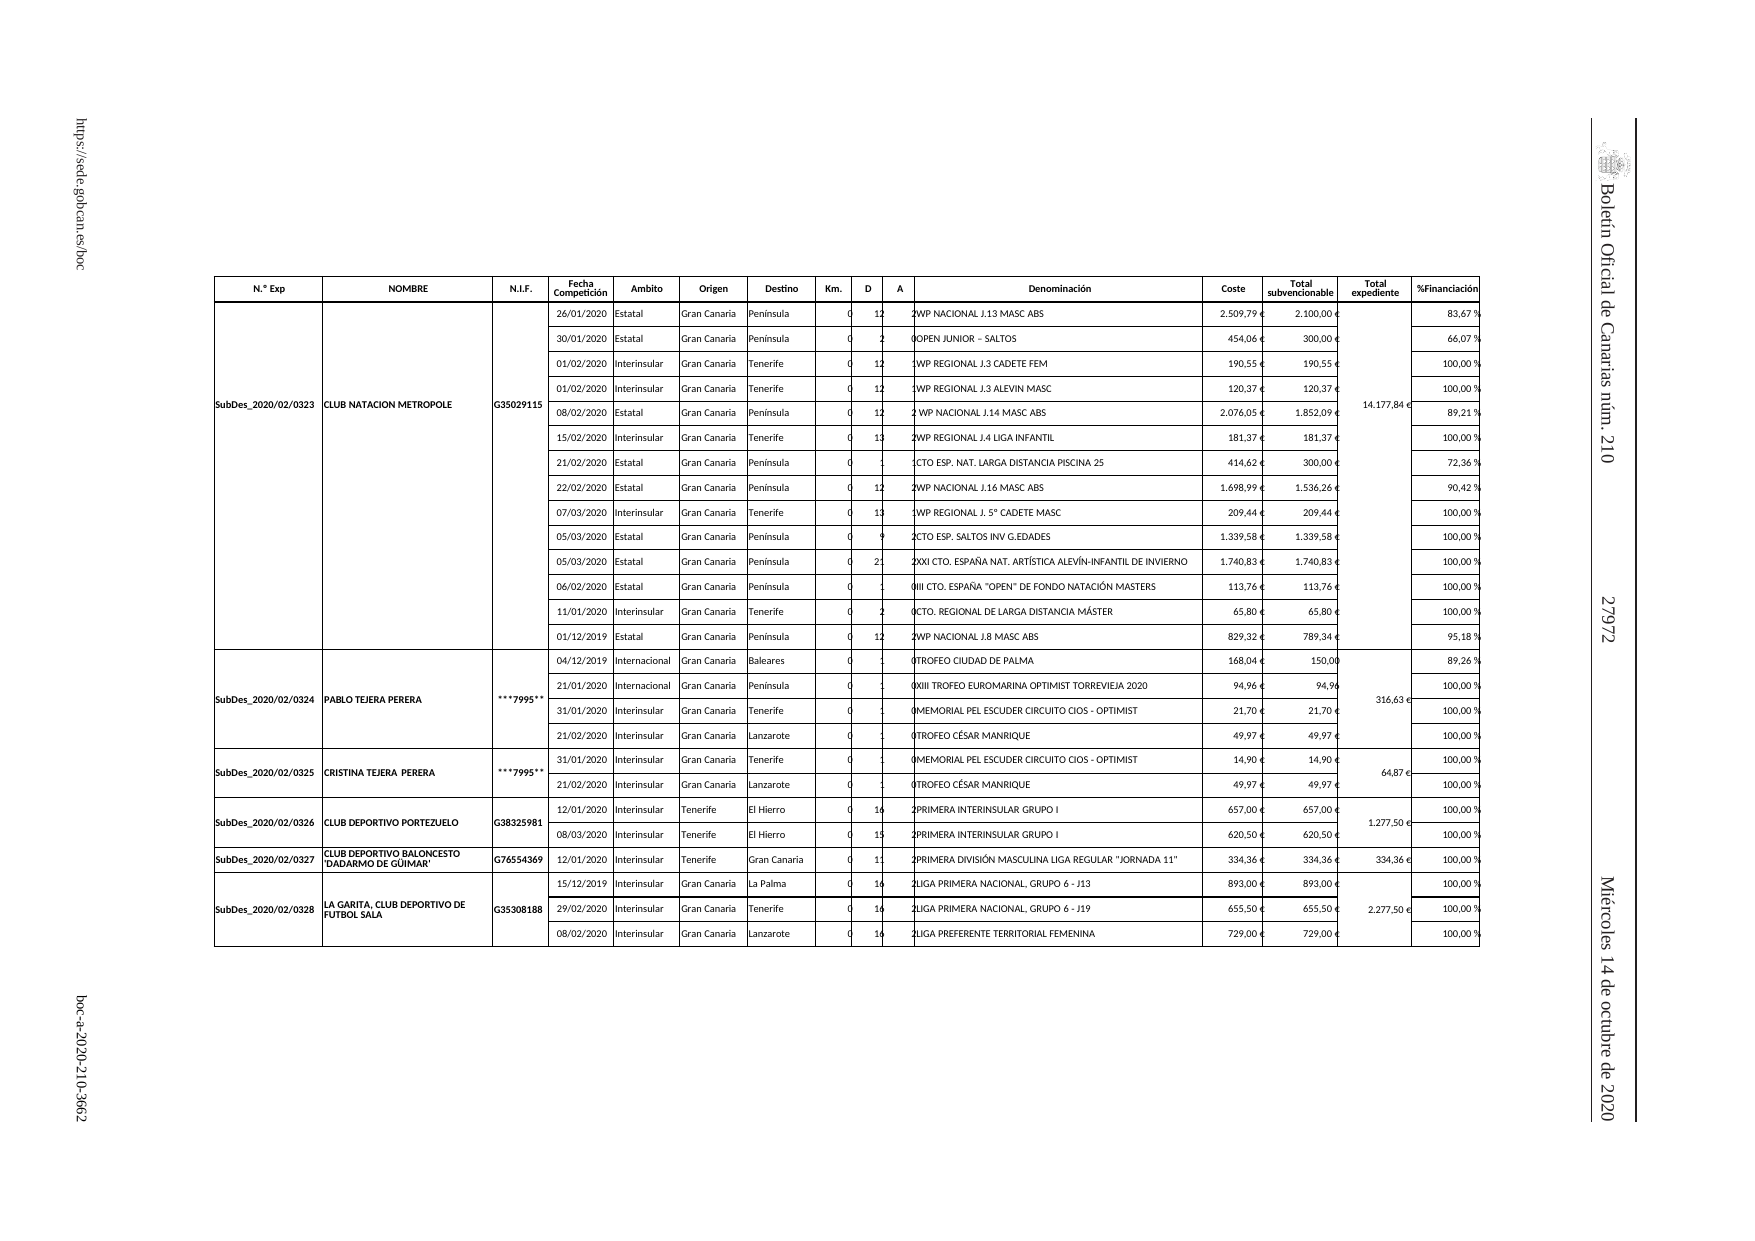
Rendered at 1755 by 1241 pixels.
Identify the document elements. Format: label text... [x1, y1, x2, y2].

table_cell 334,36 € [1263, 848, 1337, 872]
table_cell WP REGIONAL J. 5º CADETE MASC [915, 501, 1202, 524]
table_cell El Hierro [748, 823, 815, 847]
table_cell 0 [816, 625, 851, 648]
table_cell 100,00 % [1412, 922, 1479, 946]
table_cell Gran Canaria [680, 898, 747, 921]
table_cell 90,42 % [1412, 476, 1479, 500]
table_header Km. [816, 277, 851, 301]
table_cell WP NACIONAL J.13 MASC ABS [915, 303, 1202, 326]
table_cell 2 [883, 426, 914, 450]
table_cell 15/12/2019 [549, 873, 613, 896]
table_cell 0 [816, 303, 851, 326]
table_cell 0 [883, 699, 914, 723]
table_cell WP REGIONAL J.3 CADETE FEM [915, 352, 1202, 376]
table_header NOMBRE [323, 277, 492, 301]
table_cell 1 [883, 501, 914, 524]
table_cell WP REGIONAL J.4 LIGA INFANTIL [915, 426, 1202, 450]
table_cell 2.509,79 € [1203, 303, 1262, 326]
table_cell 49,97 € [1263, 724, 1337, 748]
table_cell 64,87 € [1338, 749, 1411, 797]
table_cell 21,70 € [1203, 699, 1262, 723]
table_cell 100,00 % [1412, 798, 1479, 822]
table_cell 12 [852, 625, 882, 648]
table_cell 0 [883, 327, 914, 351]
table_cell 2.277,50 € [1338, 873, 1411, 946]
table_cell 100,00 % [1412, 426, 1479, 450]
table_header Ambito [614, 277, 679, 301]
table_cell SubDes_2020/02/0328 [215, 873, 322, 946]
table_cell 12/01/2020 [549, 848, 613, 872]
table_cell 620,50 € [1263, 823, 1337, 847]
table_cell 15/02/2020 [549, 426, 613, 450]
table_cell 13 [852, 426, 882, 450]
table_cell CTO ESP. SALTOS INV G.EDADES [915, 526, 1202, 549]
table_cell 2 [883, 402, 914, 425]
table_cell 94,96 € [1203, 674, 1262, 698]
table_cell 100,00 % [1412, 575, 1479, 599]
table_cell Baleares [748, 650, 815, 673]
table_cell 0 [883, 774, 914, 797]
table_cell 0 [816, 402, 851, 425]
table_cell Península [748, 327, 815, 351]
table_cell Interinsular [614, 798, 679, 822]
table_cell 0 [816, 674, 851, 698]
table_cell WP REGIONAL J.3 ALEVIN MASC [915, 377, 1202, 401]
table_cell OPEN JUNIOR – SALTOS [915, 327, 1202, 351]
table_cell Tenerife [748, 501, 815, 524]
table_cell Estatal [614, 402, 679, 425]
table_cell 21/01/2020 [549, 674, 613, 698]
table_cell Interinsular [614, 600, 679, 624]
table_cell 65,80 € [1263, 600, 1337, 624]
table_cell 1 [883, 451, 914, 475]
table_cell 120,37 € [1263, 377, 1337, 401]
table_cell 0 [816, 327, 851, 351]
table_header Fecha Competición [549, 277, 613, 301]
table_cell 22/02/2020 [549, 476, 613, 500]
table_cell WP NACIONAL J.14 MASC ABS [915, 402, 1202, 425]
table_cell 100,00 % [1412, 848, 1479, 872]
table_cell WP NACIONAL J.8 MASC ABS [915, 625, 1202, 648]
table_cell CRISTINA TEJERA PERERA [323, 749, 492, 797]
table_cell 829,32 € [1203, 625, 1262, 648]
table_cell 12 [852, 476, 882, 500]
table_cell 2 [883, 550, 914, 574]
table_header Total expediente [1338, 277, 1411, 301]
table_cell CTO. REGIONAL DE LARGA DISTANCIA MÁSTER [915, 600, 1202, 624]
table_cell 08/02/2020 [549, 402, 613, 425]
table_cell Península [748, 303, 815, 326]
table_cell 113,76 € [1263, 575, 1337, 599]
table_header A [883, 277, 914, 301]
table_cell CLUB DEPORTIVO BALONCESTO 'DADARMO DE GÜIMAR' [323, 848, 492, 872]
table_cell CLUB DEPORTIVO PORTEZUELO [323, 798, 492, 847]
table_cell 0 [816, 550, 851, 574]
text Miércoles 14 de octubre de 2020 [1598, 876, 1618, 1124]
table_cell 100,00 % [1412, 774, 1479, 797]
table_header %Financiación [1412, 277, 1479, 301]
table_cell Gran Canaria [680, 303, 747, 326]
table_cell Tenerife [680, 798, 747, 822]
table_cell LIGA PRIMERA NACIONAL, GRUPO 6 ‐ J13 [915, 873, 1202, 896]
table_cell TROFEO CIUDAD DE PALMA [915, 650, 1202, 673]
table_cell Gran Canaria [680, 699, 747, 723]
table_cell Gran Canaria [680, 600, 747, 624]
table_cell 657,00 € [1203, 798, 1262, 822]
table_cell III CTO. ESPAÑA "OPEN" DE FONDO NATACIÓN MASTERS [915, 575, 1202, 599]
table_cell 893,00 € [1263, 873, 1337, 896]
table_cell 1 [852, 650, 882, 673]
table_cell 12 [852, 402, 882, 425]
table_cell Gran Canaria [680, 625, 747, 648]
text 27972 [1598, 597, 1618, 646]
table_cell G35308188 [493, 873, 548, 946]
table_cell 65,80 € [1203, 600, 1262, 624]
table_cell 0 [816, 798, 851, 822]
table_cell PABLO TEJERA PERERA [323, 650, 492, 748]
table_cell 12 [852, 377, 882, 401]
table_cell 300,00 € [1263, 327, 1337, 351]
table_cell 29/02/2020 [549, 898, 613, 921]
table_cell Estatal [614, 550, 679, 574]
table_cell 2 [883, 848, 914, 872]
table_cell 16 [852, 873, 882, 896]
table_cell 0 [816, 898, 851, 921]
table_cell Estatal [614, 526, 679, 549]
table_cell Estatal [614, 575, 679, 599]
table_cell 620,50 € [1203, 823, 1262, 847]
table_cell 0 [883, 600, 914, 624]
table_cell 2 [852, 600, 882, 624]
table_cell 01/12/2019 [549, 625, 613, 648]
table_cell 1 [883, 377, 914, 401]
text https://sede.gobcan.es/boc [73, 118, 90, 273]
table_cell PRIMERA INTERINSULAR GRUPO I [915, 823, 1202, 847]
table_cell 100,00 % [1412, 724, 1479, 748]
table_cell 31/01/2020 [549, 699, 613, 723]
table_header Total subvencionable [1263, 277, 1337, 301]
table_cell G76554369 [493, 848, 548, 872]
table_cell Tenerife [748, 749, 815, 772]
table_cell 07/03/2020 [549, 501, 613, 524]
table_cell 2 [883, 798, 914, 822]
table_cell 414,62 € [1203, 451, 1262, 475]
table_cell 300,00 € [1263, 451, 1337, 475]
table_cell 12 [852, 352, 882, 376]
table_cell 0 [816, 377, 851, 401]
table_cell 1 [852, 575, 882, 599]
table_cell 0 [816, 699, 851, 723]
table_cell SubDes_2020/02/0324 [215, 650, 322, 748]
table_cell Gran Canaria [680, 575, 747, 599]
table_cell Tenerife [748, 898, 815, 921]
table_cell 1 [852, 724, 882, 748]
table_cell 14,90 € [1263, 749, 1337, 772]
table_cell ***7995** [493, 650, 548, 748]
table_cell 893,00 € [1203, 873, 1262, 896]
table_cell Internacional [614, 650, 679, 673]
table_cell Gran Canaria [680, 476, 747, 500]
table_cell SubDes_2020/02/0325 [215, 749, 322, 797]
table_cell 0 [816, 451, 851, 475]
table_cell 1 [852, 699, 882, 723]
table_cell Interinsular [614, 426, 679, 450]
table_cell 13 [852, 501, 882, 524]
table_cell Internacional [614, 674, 679, 698]
table_cell Península [748, 476, 815, 500]
text boc-a-2020-210-3662 [74, 995, 91, 1124]
table_cell Lanzarote [748, 724, 815, 748]
table_cell 30/01/2020 [549, 327, 613, 351]
table_cell 100,00 % [1412, 600, 1479, 624]
table_cell 100,00 % [1412, 501, 1479, 524]
table_cell 14,90 € [1203, 749, 1262, 772]
table_cell WP NACIONAL J.16 MASC ABS [915, 476, 1202, 500]
table_header Denominación [915, 277, 1202, 301]
table_cell Gran Canaria [680, 426, 747, 450]
table_cell 100,00 % [1412, 699, 1479, 723]
table_cell 01/02/2020 [549, 377, 613, 401]
table_cell 454,06 € [1203, 327, 1262, 351]
table_cell 100,00 % [1412, 873, 1479, 896]
table_cell 789,34 € [1263, 625, 1337, 648]
table_cell 89,26 % [1412, 650, 1479, 673]
table_cell 0 [883, 674, 914, 698]
table_cell 2 [852, 327, 882, 351]
table_cell 2 [883, 873, 914, 896]
table_cell Interinsular [614, 922, 679, 946]
table_cell LIGA PRIMERA NACIONAL, GRUPO 6 ‐ J19 [915, 898, 1202, 921]
table_cell 14.177,84 € [1338, 303, 1411, 648]
table_cell Interinsular [614, 848, 679, 872]
table_cell 190,55 € [1203, 352, 1262, 376]
table_cell 31/01/2020 [549, 749, 613, 772]
table_cell 2 [883, 476, 914, 500]
table_cell 95,18 % [1412, 625, 1479, 648]
table_cell Estatal [614, 451, 679, 475]
table_cell 0 [816, 650, 851, 673]
table_cell Tenerife [680, 848, 747, 872]
table_cell Tenerife [748, 600, 815, 624]
table_cell XXI CTO. ESPAÑA NAT. ARTÍSTICA ALEVÍN‐INFANTIL DE INVIERNO [915, 550, 1202, 574]
text Boletín Oficial de Canarias núm. 210 [1598, 183, 1618, 464]
table_cell 0 [816, 774, 851, 797]
table_cell Estatal [614, 625, 679, 648]
table_cell Gran Canaria [680, 501, 747, 524]
table_cell Lanzarote [748, 922, 815, 946]
table_cell 113,76 € [1203, 575, 1262, 599]
table_cell MEMORIAL PEL ESCUDER CIRCUITO CIOS ‐ OPTIMIST [915, 699, 1202, 723]
table_cell Interinsular [614, 699, 679, 723]
table_cell 100,00 % [1412, 377, 1479, 401]
table_cell 16 [852, 922, 882, 946]
table_cell La Palma [748, 873, 815, 896]
table_cell 729,00 € [1263, 922, 1337, 946]
table_cell 0 [883, 650, 914, 673]
table_cell Gran Canaria [748, 848, 815, 872]
table_cell Interinsular [614, 501, 679, 524]
table_cell Estatal [614, 476, 679, 500]
table_cell 94,96 [1263, 674, 1337, 698]
table_cell TROFEO CÉSAR MANRIQUE [915, 774, 1202, 797]
table_header Origen [680, 277, 747, 301]
table_cell 1.339,58 € [1203, 526, 1262, 549]
table_cell Interinsular [614, 749, 679, 772]
table_cell Gran Canaria [680, 724, 747, 748]
table_cell Gran Canaria [680, 327, 747, 351]
table_cell 21,70 € [1263, 699, 1337, 723]
table_cell 334,36 € [1203, 848, 1262, 872]
table_cell 21/02/2020 [549, 451, 613, 475]
table_cell 15 [852, 823, 882, 847]
table_cell 0 [816, 823, 851, 847]
table_cell 1 [852, 674, 882, 698]
table_cell 655,50 € [1203, 898, 1262, 921]
table_cell Estatal [614, 303, 679, 326]
table_cell 9 [852, 526, 882, 549]
table_cell 0 [816, 501, 851, 524]
table_cell 655,50 € [1263, 898, 1337, 921]
table_header Coste [1203, 277, 1262, 301]
table_cell Península [748, 625, 815, 648]
table_cell Gran Canaria [680, 922, 747, 946]
table_cell Interinsular [614, 774, 679, 797]
table_cell 190,55 € [1263, 352, 1337, 376]
table_cell CTO ESP. NAT. LARGA DISTANCIA PISCINA 25 [915, 451, 1202, 475]
table_cell Gran Canaria [680, 674, 747, 698]
table_cell SubDes_2020/02/0323 [215, 303, 322, 648]
table_cell G38325981 [493, 798, 548, 847]
table_cell 1.740,83 € [1203, 550, 1262, 574]
table_cell Gran Canaria [680, 550, 747, 574]
table_cell 05/03/2020 [549, 550, 613, 574]
table_cell G35029115 [493, 303, 548, 648]
table_cell 08/03/2020 [549, 823, 613, 847]
table_cell 66,07 % [1412, 327, 1479, 351]
table_cell 1.740,83 € [1263, 550, 1337, 574]
table_cell 06/02/2020 [549, 575, 613, 599]
table_header N.I.F. [493, 277, 548, 301]
table_cell Interinsular [614, 873, 679, 896]
table_cell Gran Canaria [680, 377, 747, 401]
table_cell 2 [883, 922, 914, 946]
table_cell Estatal [614, 327, 679, 351]
table_cell 100,00 % [1412, 674, 1479, 698]
table_cell 1.277,50 € [1338, 798, 1411, 847]
table_cell 0 [883, 724, 914, 748]
table_cell 1.852,09 € [1263, 402, 1337, 425]
table_cell 1 [852, 774, 882, 797]
table_cell 2.076,05 € [1203, 402, 1262, 425]
table_cell Tenerife [680, 823, 747, 847]
table_cell Tenerife [748, 699, 815, 723]
table_cell 49,97 € [1203, 774, 1262, 797]
table_cell Gran Canaria [680, 749, 747, 772]
table_cell Península [748, 451, 815, 475]
table_cell 01/02/2020 [549, 352, 613, 376]
table_header Destino [748, 277, 815, 301]
table_cell 0 [816, 724, 851, 748]
table_cell 2 [883, 625, 914, 648]
table_cell 0 [816, 575, 851, 599]
table_cell 2 [883, 823, 914, 847]
table_cell 12 [852, 303, 882, 326]
table_cell 16 [852, 898, 882, 921]
table_cell 21/02/2020 [549, 724, 613, 748]
table_cell Gran Canaria [680, 774, 747, 797]
table_cell Interinsular [614, 377, 679, 401]
table_cell 209,44 € [1263, 501, 1337, 524]
table_cell PRIMERA INTERINSULAR GRUPO I [915, 798, 1202, 822]
table_cell SubDes_2020/02/0326 [215, 798, 322, 847]
table_cell 08/02/2020 [549, 922, 613, 946]
table_cell 11 [852, 848, 882, 872]
table_cell Península [748, 402, 815, 425]
table_cell 26/01/2020 [549, 303, 613, 326]
table_cell 49,97 € [1203, 724, 1262, 748]
table_cell 1 [852, 749, 882, 772]
table_cell 2.100,00 € [1263, 303, 1337, 326]
table_cell Península [748, 575, 815, 599]
table_cell 1 [883, 352, 914, 376]
table_cell CLUB NATACION METROPOLE [323, 303, 492, 648]
table_cell 83,67 % [1412, 303, 1479, 326]
table_cell 21 [852, 550, 882, 574]
table_cell 0 [816, 476, 851, 500]
table_cell 100,00 % [1412, 823, 1479, 847]
table_cell 0 [883, 749, 914, 772]
table_cell MEMORIAL PEL ESCUDER CIRCUITO CIOS ‐ OPTIMIST [915, 749, 1202, 772]
table_cell PRIMERA DIVISIÓN MASCULINA LIGA REGULAR "JORNADA 11" [915, 848, 1202, 872]
table_cell 100,00 % [1412, 898, 1479, 921]
table_cell 2 [883, 898, 914, 921]
table_cell Península [748, 674, 815, 698]
table_cell El Hierro [748, 798, 815, 822]
table_cell 16 [852, 798, 882, 822]
table_cell Gran Canaria [680, 873, 747, 896]
table_cell Tenerife [748, 426, 815, 450]
table_cell 168,04 € [1203, 650, 1262, 673]
table_cell 729,00 € [1203, 922, 1262, 946]
table_cell 0 [816, 848, 851, 872]
table_cell 2 [883, 526, 914, 549]
table_cell 2 [883, 303, 914, 326]
table_cell 21/02/2020 [549, 774, 613, 797]
table_cell TROFEO CÉSAR MANRIQUE [915, 724, 1202, 748]
table_cell XIII TROFEO EUROMARINA OPTIMIST TORREVIEJA 2020 [915, 674, 1202, 698]
table_cell 209,44 € [1203, 501, 1262, 524]
table_cell Interinsular [614, 352, 679, 376]
table_cell 04/12/2019 [549, 650, 613, 673]
table_cell Interinsular [614, 898, 679, 921]
table_cell 0 [816, 600, 851, 624]
table_cell 657,00 € [1263, 798, 1337, 822]
table_cell 100,00 % [1412, 749, 1479, 772]
table_cell 1.698,99 € [1203, 476, 1262, 500]
table_cell 0 [816, 526, 851, 549]
table_cell 100,00 % [1412, 550, 1479, 574]
table_cell Interinsular [614, 823, 679, 847]
table_header D [852, 277, 882, 301]
table_cell Península [748, 550, 815, 574]
table_cell 49,97 € [1263, 774, 1337, 797]
table_cell 1.339,58 € [1263, 526, 1337, 549]
table_cell Gran Canaria [680, 526, 747, 549]
table_cell LA GARITA, CLUB DEPORTIVO DE FUTBOL SALA [323, 873, 492, 946]
table_cell 181,37 € [1203, 426, 1262, 450]
table_cell 12/01/2020 [549, 798, 613, 822]
table_cell Tenerife [748, 352, 815, 376]
table_cell SubDes_2020/02/0327 [215, 848, 322, 872]
table_cell 316,63 € [1338, 650, 1411, 748]
table_cell 05/03/2020 [549, 526, 613, 549]
table_cell 11/01/2020 [549, 600, 613, 624]
table_cell Gran Canaria [680, 451, 747, 475]
table_cell Gran Canaria [680, 352, 747, 376]
table_cell 0 [816, 749, 851, 772]
table_cell Gran Canaria [680, 650, 747, 673]
table_cell 1.536,26 € [1263, 476, 1337, 500]
table_cell 0 [816, 922, 851, 946]
table_cell 0 [816, 426, 851, 450]
table_cell 72,36 % [1412, 451, 1479, 475]
table_cell 1 [852, 451, 882, 475]
table_cell Tenerife [748, 377, 815, 401]
table_cell Gran Canaria [680, 402, 747, 425]
table_cell 0 [816, 873, 851, 896]
table_cell ***7995** [493, 749, 548, 797]
table_cell 89,21 % [1412, 402, 1479, 425]
table_cell 0 [883, 575, 914, 599]
table_cell 0 [816, 352, 851, 376]
table_header N.º Exp [215, 277, 322, 301]
table_cell Interinsular [614, 724, 679, 748]
table_cell Península [748, 526, 815, 549]
table_cell 150,00 [1263, 650, 1337, 673]
table_cell 100,00 % [1412, 352, 1479, 376]
table_cell 120,37 € [1203, 377, 1262, 401]
table_cell LIGA PREFERENTE TERRITORIAL FEMENINA [915, 922, 1202, 946]
table_cell 334,36 € [1338, 848, 1411, 872]
table_cell 181,37 € [1263, 426, 1337, 450]
table_cell Lanzarote [748, 774, 815, 797]
table_cell 100,00 % [1412, 526, 1479, 549]
